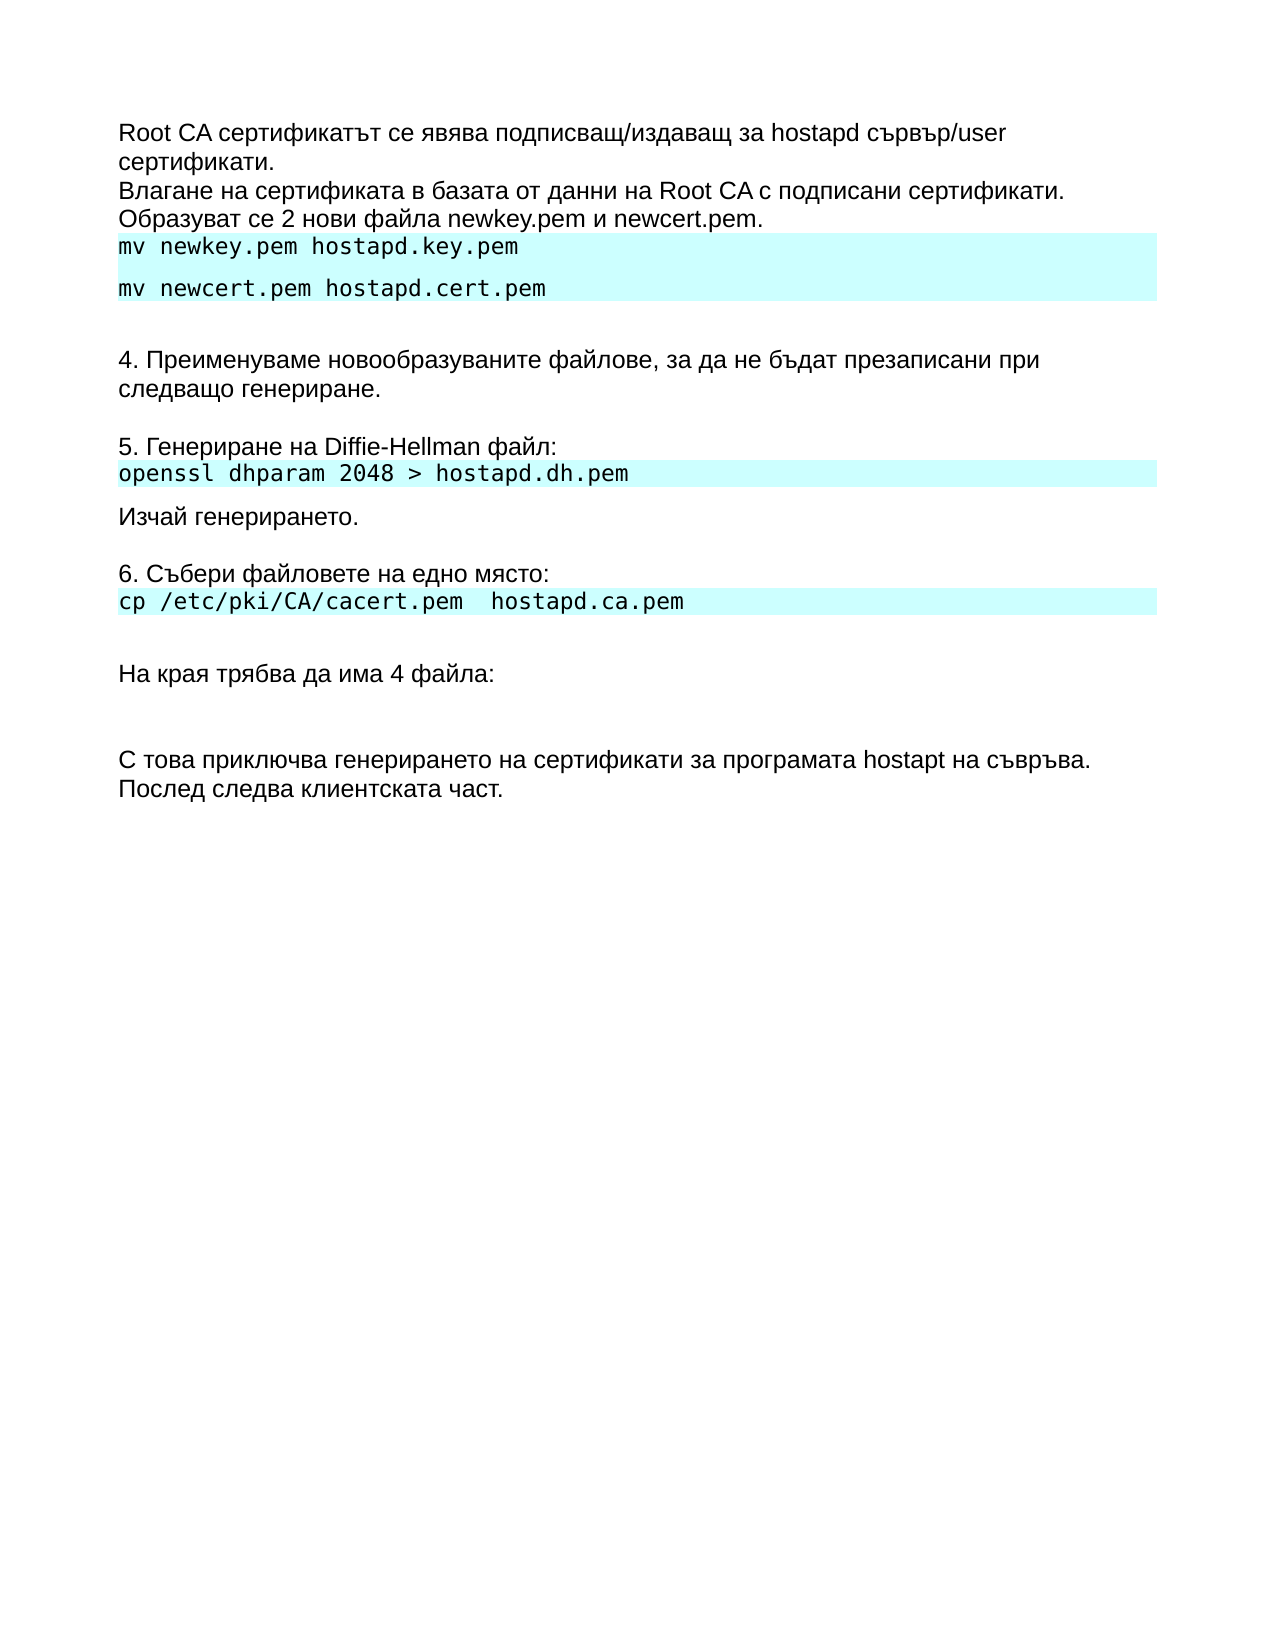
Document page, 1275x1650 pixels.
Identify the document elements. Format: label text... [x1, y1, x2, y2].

text На края трябва да има 4 файла: [118, 658, 1157, 687]
text mv newcert.pem hostapd.cert.pem [118, 275, 1157, 301]
text Root CA сертификатът се явява подписващ/издаващ за hostapd сървър/user сертификати. [118, 118, 1157, 176]
text Образуват се 2 нови файла newkey.pem и newcert.pem. [118, 204, 1157, 233]
text 4. Преименуваме новообразуваните файлове, за да не бъдат презаписани при следващо генериране. [118, 345, 1157, 403]
text cp /etc/pki/CA/cacert.pem hostapd.ca.pem [118, 588, 1157, 615]
text mv newkey.pem hostapd.key.pem [118, 233, 1157, 260]
text openssl dhparam 2048 > hostapd.dh.pem [118, 460, 1157, 487]
text Влагане на сертификата в базата от данни на Root CA с подписани сертификати. [118, 176, 1157, 204]
text 6. Събери файловете на едно място: [118, 559, 1157, 588]
text С това приключва генерирането на сертификати за програмата hostapt на съвръва. [118, 745, 1157, 773]
text Послед следва клиентската част. [118, 773, 1157, 802]
text 5. Генериране на Diffie-Hellman файл: [118, 431, 1157, 460]
text Изчай генерирането. [118, 502, 1157, 531]
